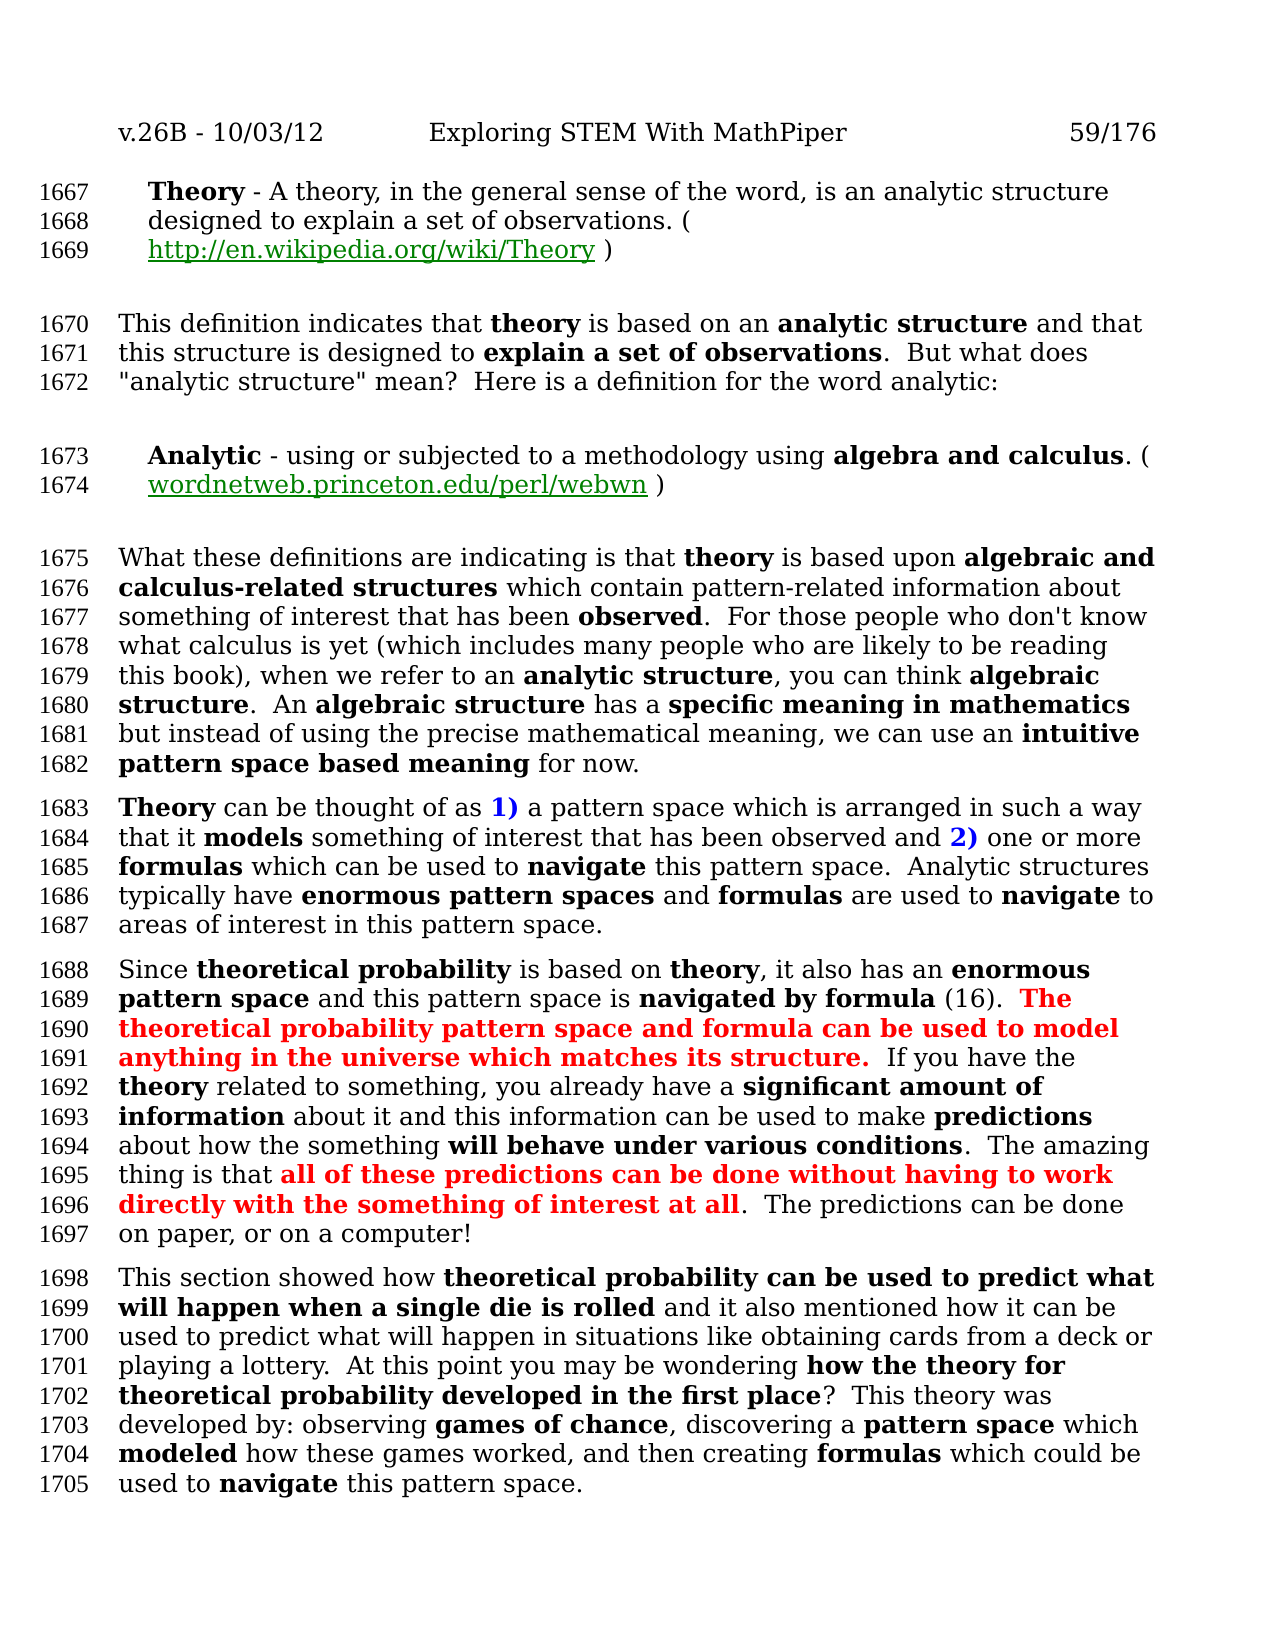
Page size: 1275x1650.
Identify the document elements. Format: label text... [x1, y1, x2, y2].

text Analytic - using or subjected to a methodology using algebra and calculus. ( wordnetweb.princeton.edu/perl/webwn ) [148, 441, 1157, 499]
text Since theoretical probability is based on theory, it also has an enormous pattern space and this pattern space is navigated by formula (16). The theoretical probability pattern space and formula can be used to model anything in the universe which matches its structure. If you have the theory related to something, you already have a significant amount of information about it and this information can be used to make predictions about how the something will behave under various conditions. The amazing thing is that all of these predictions can be done without having to work directly with the something of interest at all. The predictions can be done on paper, or on a computer! [118, 955, 1157, 1248]
text Theory can be thought of as 1) a pattern space which is arranged in such a way that it models something of interest that has been observed and 2) one or more formulas which can be used to navigate this pattern space. Analytic structures typically have enormous pattern spaces and formulas are used to navigate to areas of interest in this pattern space. [118, 793, 1157, 940]
text This definition indicates that theory is based on an analytic structure and that this structure is designed to explain a set of observations. But what does "analytic structure" mean? Here is a definition for the word analytic: [118, 309, 1157, 397]
text What these definitions are indicating is that theory is based upon algebraic and calculus-related structures which contain pattern-related information about something of interest that has been observed. For those people who don't know what calculus is yet (which includes many people who are likely to be reading this book), when we refer to an analytic structure, you can think algebraic structure. An algebraic structure has a specific meaning in mathematics but instead of using the precise mathematical meaning, we can use an intuitive pattern space based meaning for now. [118, 543, 1157, 778]
text Theory - A theory, in the general sense of the word, is an analytic structure designed to explain a set of observations. ( http://en.wikipedia.org/wiki/Theory ) [148, 177, 1157, 264]
text This section showed how theoretical probability can be used to predict what will happen when a single die is rolled and it also mentioned how it can be used to predict what will happen in situations like obtaining cards from a deck or playing a lottery. At this point you may be wondering how the theory for theoretical probability developed in the first place? This theory was developed by: observing games of chance, discovering a pattern space which modeled how these games worked, and then creating formulas which could be used to navigate this pattern space. [118, 1263, 1157, 1498]
